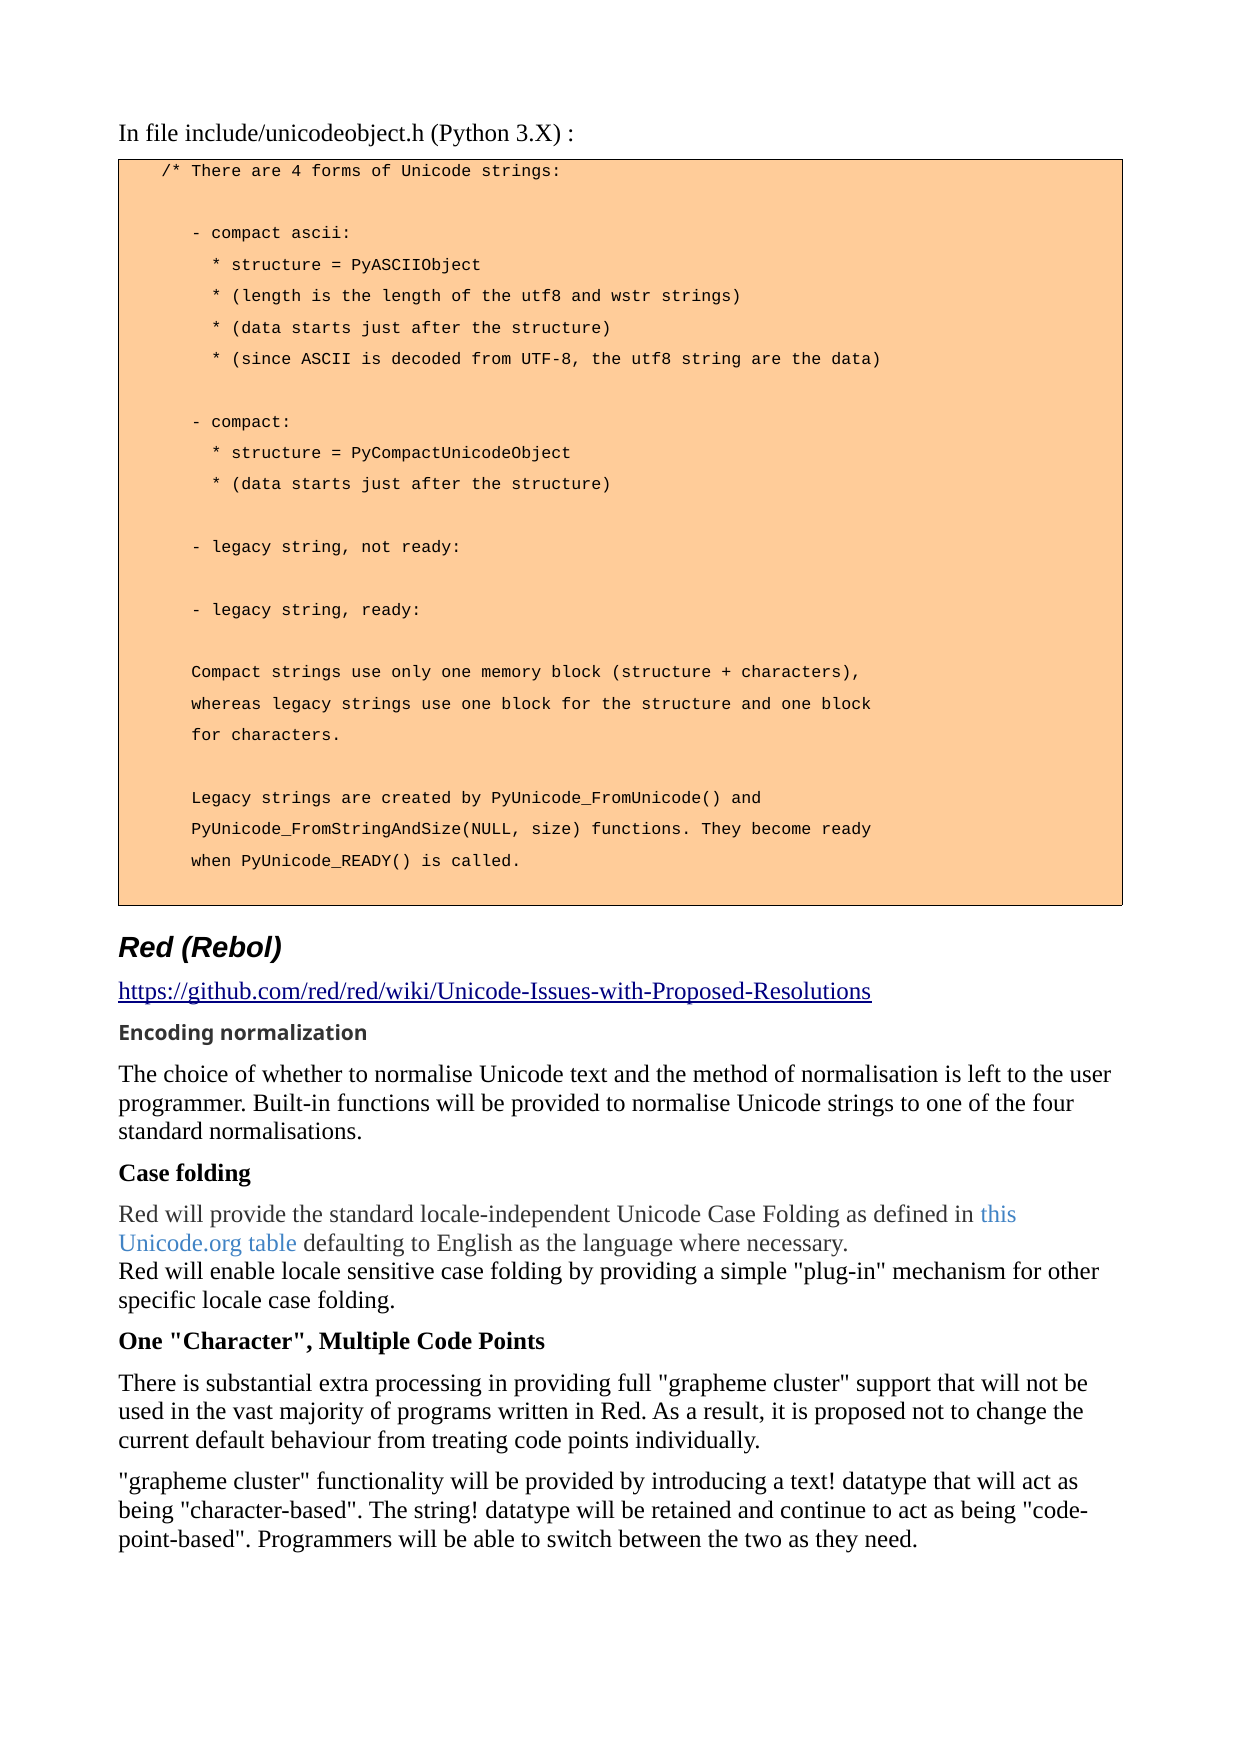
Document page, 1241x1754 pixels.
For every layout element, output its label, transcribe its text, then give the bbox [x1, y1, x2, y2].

text One "Character", Multiple Code Points [118, 1326, 1122, 1355]
text Red will provide the standard locale-independent Unicode Case Folding as defined in this Unicode.org table defaulting to English as the language where necessary. Red will enable locale sensitive case folding by providing a simple "plug-in" mechanism for other specific locale case folding. [118, 1199, 1122, 1314]
text Legacy strings are created by PyUnicode_FromUnicode() and [119, 786, 1122, 808]
text * (length is the length of the utf8 and wstr strings) [119, 285, 1122, 307]
text "grapheme cluster" functionality will be provided by introducing a text! datatype that will act as being "character-based". The string! datatype will be retained and continue to act as being "code-point-based". Programmers will be able to switch between the two as they need. [118, 1466, 1122, 1553]
text There is substantial extra processing in providing full "grapheme cluster" support that will not be used in the vast majority of programs written in Red. As a result, it is proposed not to change the current default behaviour from treating code points individually. [118, 1368, 1122, 1454]
text * (since ASCII is decoded from UTF-8, the utf8 string are the data) [119, 347, 1122, 369]
text * structure = PyASCIIObject [119, 253, 1122, 275]
text * (data starts just after the structure) [119, 316, 1122, 338]
text for characters. [119, 724, 1122, 746]
text when PyUnicode_READY() is called. [119, 849, 1122, 871]
subtitle Red (Rebol) [118, 930, 1122, 964]
text Case folding [118, 1158, 1122, 1186]
text - compact ascii: [119, 222, 1122, 244]
text The choice of whether to normalise Unicode text and the method of normalisation is left to the user programmer. Built-in functions will be provided to normalise Unicode strings to one of the four standard normalisations. [118, 1059, 1122, 1145]
text PyUnicode_FromStringAndSize(NULL, size) functions. They become ready [119, 818, 1122, 840]
text - compact: [119, 410, 1122, 432]
text * (data starts just after the structure) [119, 473, 1122, 495]
text Encoding normalization [118, 1018, 1122, 1046]
text Compact strings use only one memory block (structure + characters), [119, 661, 1122, 683]
text - legacy string, ready: [119, 598, 1122, 620]
text whereas legacy strings use one block for the structure and one block [119, 692, 1122, 714]
text * structure = PyCompactUnicodeObject [119, 442, 1122, 463]
text - legacy string, not ready: [119, 536, 1122, 557]
text https://github.com/red/red/wiki/Unicode-Issues-with-Proposed-Resolutions [118, 976, 1122, 1005]
text In file include/unicodeobject.h (Python 3.X) : [118, 118, 1122, 147]
text /* There are 4 forms of Unicode strings: [119, 160, 1122, 181]
